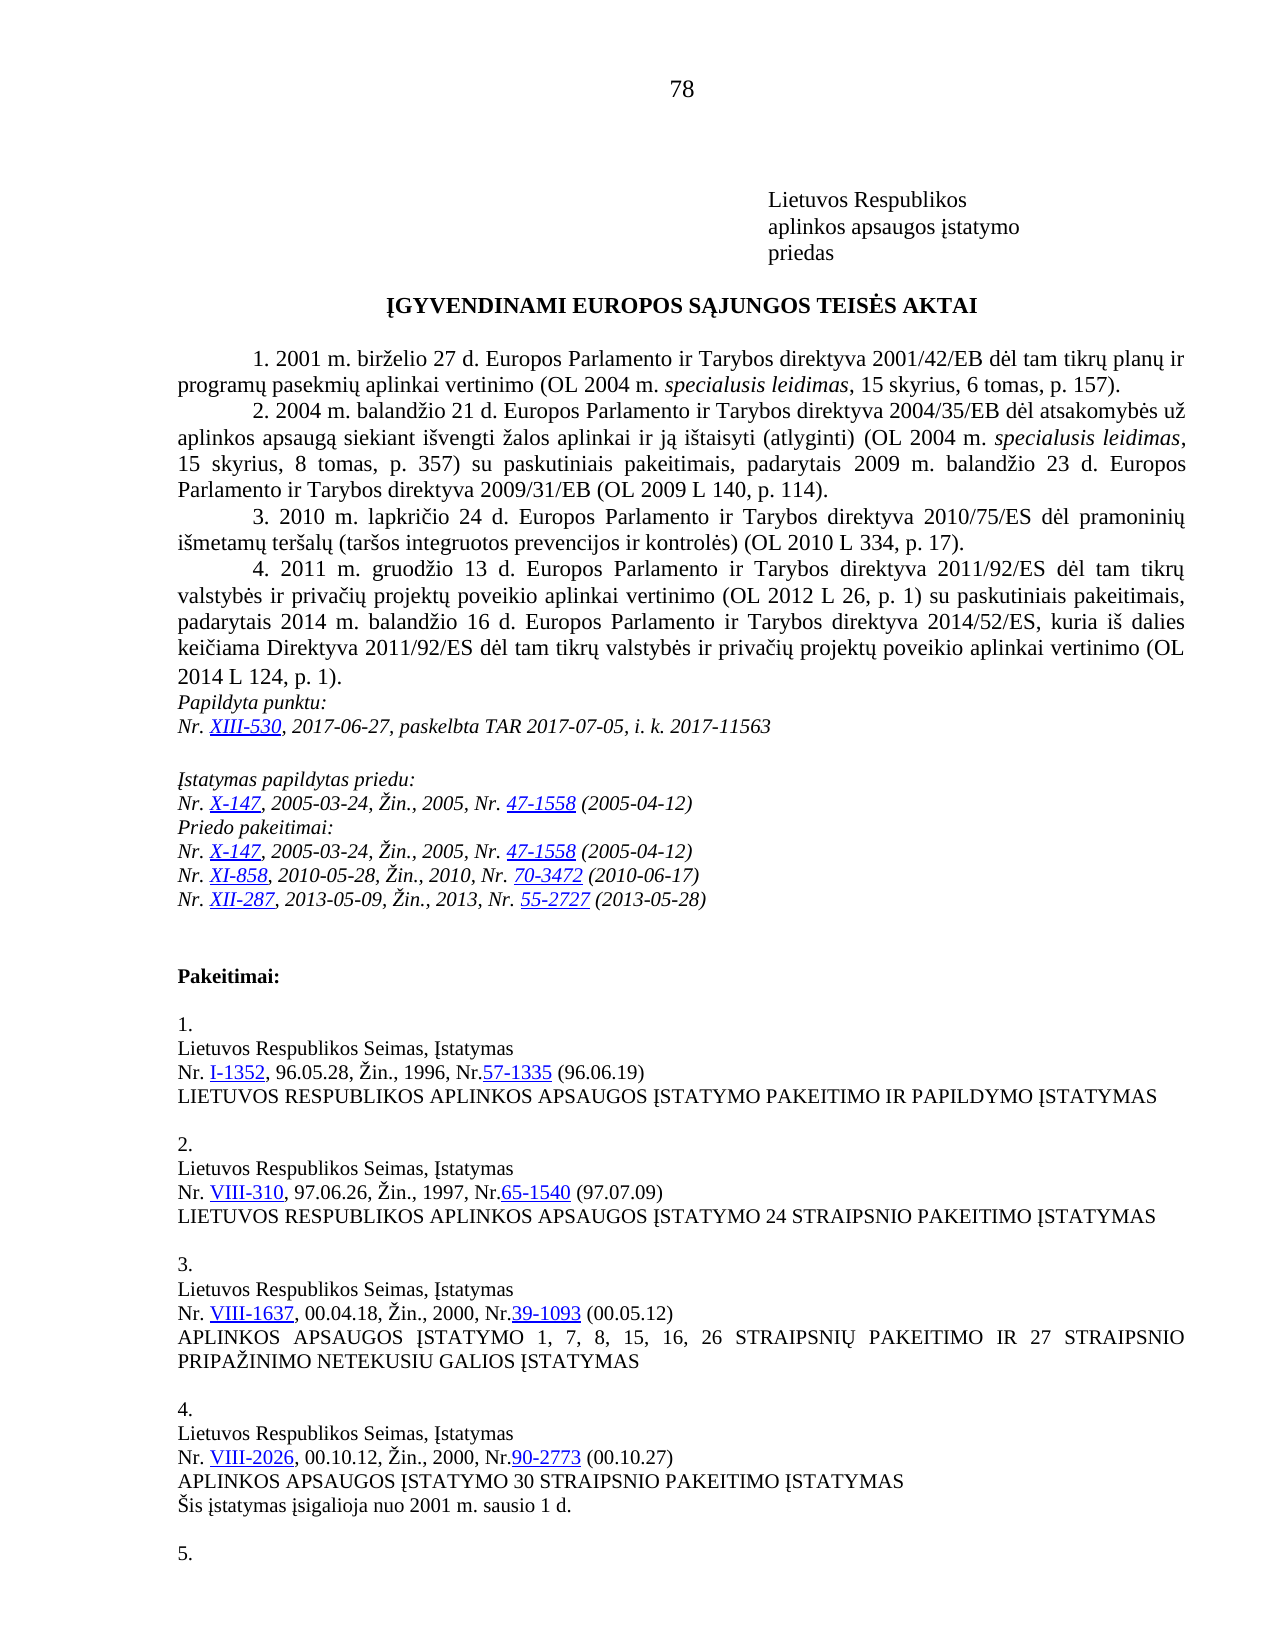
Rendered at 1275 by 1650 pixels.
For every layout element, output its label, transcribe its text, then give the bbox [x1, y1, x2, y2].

text 2. [177, 1132, 1186, 1156]
text 5. [177, 1541, 1186, 1565]
text LIETUVOS RESPUBLIKOS APLINKOS APSAUGOS ĮSTATYMO PAKEITIMO IR PAPILDYMO ĮSTATYMAS [177, 1084, 1186, 1108]
text Lietuvos Respublikos Seimas, Įstatymas [177, 1156, 1186, 1180]
text Lietuvos Respublikos Seimas, Įstatymas [177, 1421, 1186, 1445]
text Nr. VIII-310, 97.06.26, Žin., 1997, Nr.65-1540 (97.07.09) [177, 1180, 1186, 1204]
text Nr. I-1352, 96.05.28, Žin., 1996, Nr.57-1335 (96.06.19) [177, 1060, 1186, 1084]
text APLINKOS APSAUGOS ĮSTATYMO 30 STRAIPSNIO PAKEITIMO ĮSTATYMAS [177, 1469, 1186, 1493]
text Lietuvos Respublikos [768, 186, 1186, 213]
text Priedo pakeitimai: [177, 814, 1186, 839]
text 1. [177, 1012, 1186, 1036]
text 4. [177, 1397, 1186, 1421]
text Šis įstatymas įsigalioja nuo 2001 m. sausio 1 d. [177, 1493, 1186, 1517]
text APLINKOS APSAUGOS ĮSTATYMO 1, 7, 8, 15, 16, 26 STRAIPSNIŲ PAKEITIMO IR 27 STRAIPSNIO PRIPAŽINIMO NETEKUSIU GALIOS ĮSTATYMAS [177, 1324, 1186, 1373]
text 4. 2011 m. gruodžio 13 d. Europos Parlamento ir Tarybos direktyva 2011/92/ES dėl tam tikrų valstybės ir privačių projektų poveikio aplinkai vertinimo (OL 2012 L 26, p. 1) su paskutiniais pakeitimais, padarytais 2014 m. balandžio 16 d. Europos Parlamento ir Tarybos direktyva 2014/52/ES, kuria iš dalies keičiama Direktyva 2011/92/ES dėl tam tikrų valstybės ir privačių projektų poveikio aplinkai vertinimo (OL 2014 L 124, p. 1). [177, 555, 1186, 689]
text Nr. VIII-2026, 00.10.12, Žin., 2000, Nr.90-2773 (00.10.27) [177, 1445, 1186, 1469]
text priedas [768, 239, 1186, 266]
text Lietuvos Respublikos Seimas, Įstatymas [177, 1276, 1186, 1301]
text Nr. XI-858, 2010-05-28, Žin., 2010, Nr. 70-3472 (2010-06-17) [177, 863, 1186, 887]
text 3. 2010 m. lapkričio 24 d. Europos Parlamento ir Tarybos direktyva 2010/75/ES dėl pramoninių išmetamų teršalų (taršos integruotos prevencijos ir kontrolės) (OL 2010 L 334, p. 17). [177, 503, 1186, 555]
text 1. 2001 m. birželio 27 d. Europos Parlamento ir Tarybos direktyva 2001/42/EB dėl tam tikrų planų ir programų pasekmių aplinkai vertinimo (OL 2004 m. specialusis leidimas, 15 skyrius, 6 tomas, p. 157). [177, 344, 1186, 397]
text Nr. VIII-1637, 00.04.18, Žin., 2000, Nr.39-1093 (00.05.12) [177, 1301, 1186, 1324]
text Lietuvos Respublikos Seimas, Įstatymas [177, 1036, 1186, 1060]
text Nr. X-147, 2005-03-24, Žin., 2005, Nr. 47-1558 (2005-04-12) [177, 839, 1186, 863]
text ĮGYVENDINAMI EUROPOS SĄJUNGOS TEISĖS AKTAI [177, 292, 1186, 318]
text aplinkos apsaugos įstatymo [768, 213, 1186, 239]
text 2. 2004 m. balandžio 21 d. Europos Parlamento ir Tarybos direktyva 2004/35/EB dėl atsakomybės už aplinkos apsaugą siekiant išvengti žalos aplinkai ir ją ištaisyti (atlyginti) (OL 2004 m. specialusis leidimas, 15 skyrius, 8 tomas, p. 357) su paskutiniais pakeitimais, padarytais 2009 m. balandžio 23 d. Europos Parlamento ir Tarybos direktyva 2009/31/EB (OL 2009 L 140, p. 114). [177, 397, 1186, 503]
text Įstatymas papildytas priedu: [177, 766, 1186, 791]
text Nr. X-147, 2005-03-24, Žin., 2005, Nr. 47-1558 (2005-04-12) [177, 791, 1186, 814]
text LIETUVOS RESPUBLIKOS APLINKOS APSAUGOS ĮSTATYMO 24 STRAIPSNIO PAKEITIMO ĮSTATYMAS [177, 1204, 1186, 1228]
text 3. [177, 1252, 1186, 1276]
text Papildyta punktu: [177, 689, 1186, 714]
text Nr. XIII-530, 2017-06-27, paskelbta TAR 2017-07-05, i. k. 2017-11563 [177, 714, 1186, 738]
text Nr. XII-287, 2013-05-09, Žin., 2013, Nr. 55-2727 (2013-05-28) [177, 887, 1186, 911]
text Pakeitimai: [177, 964, 1186, 988]
